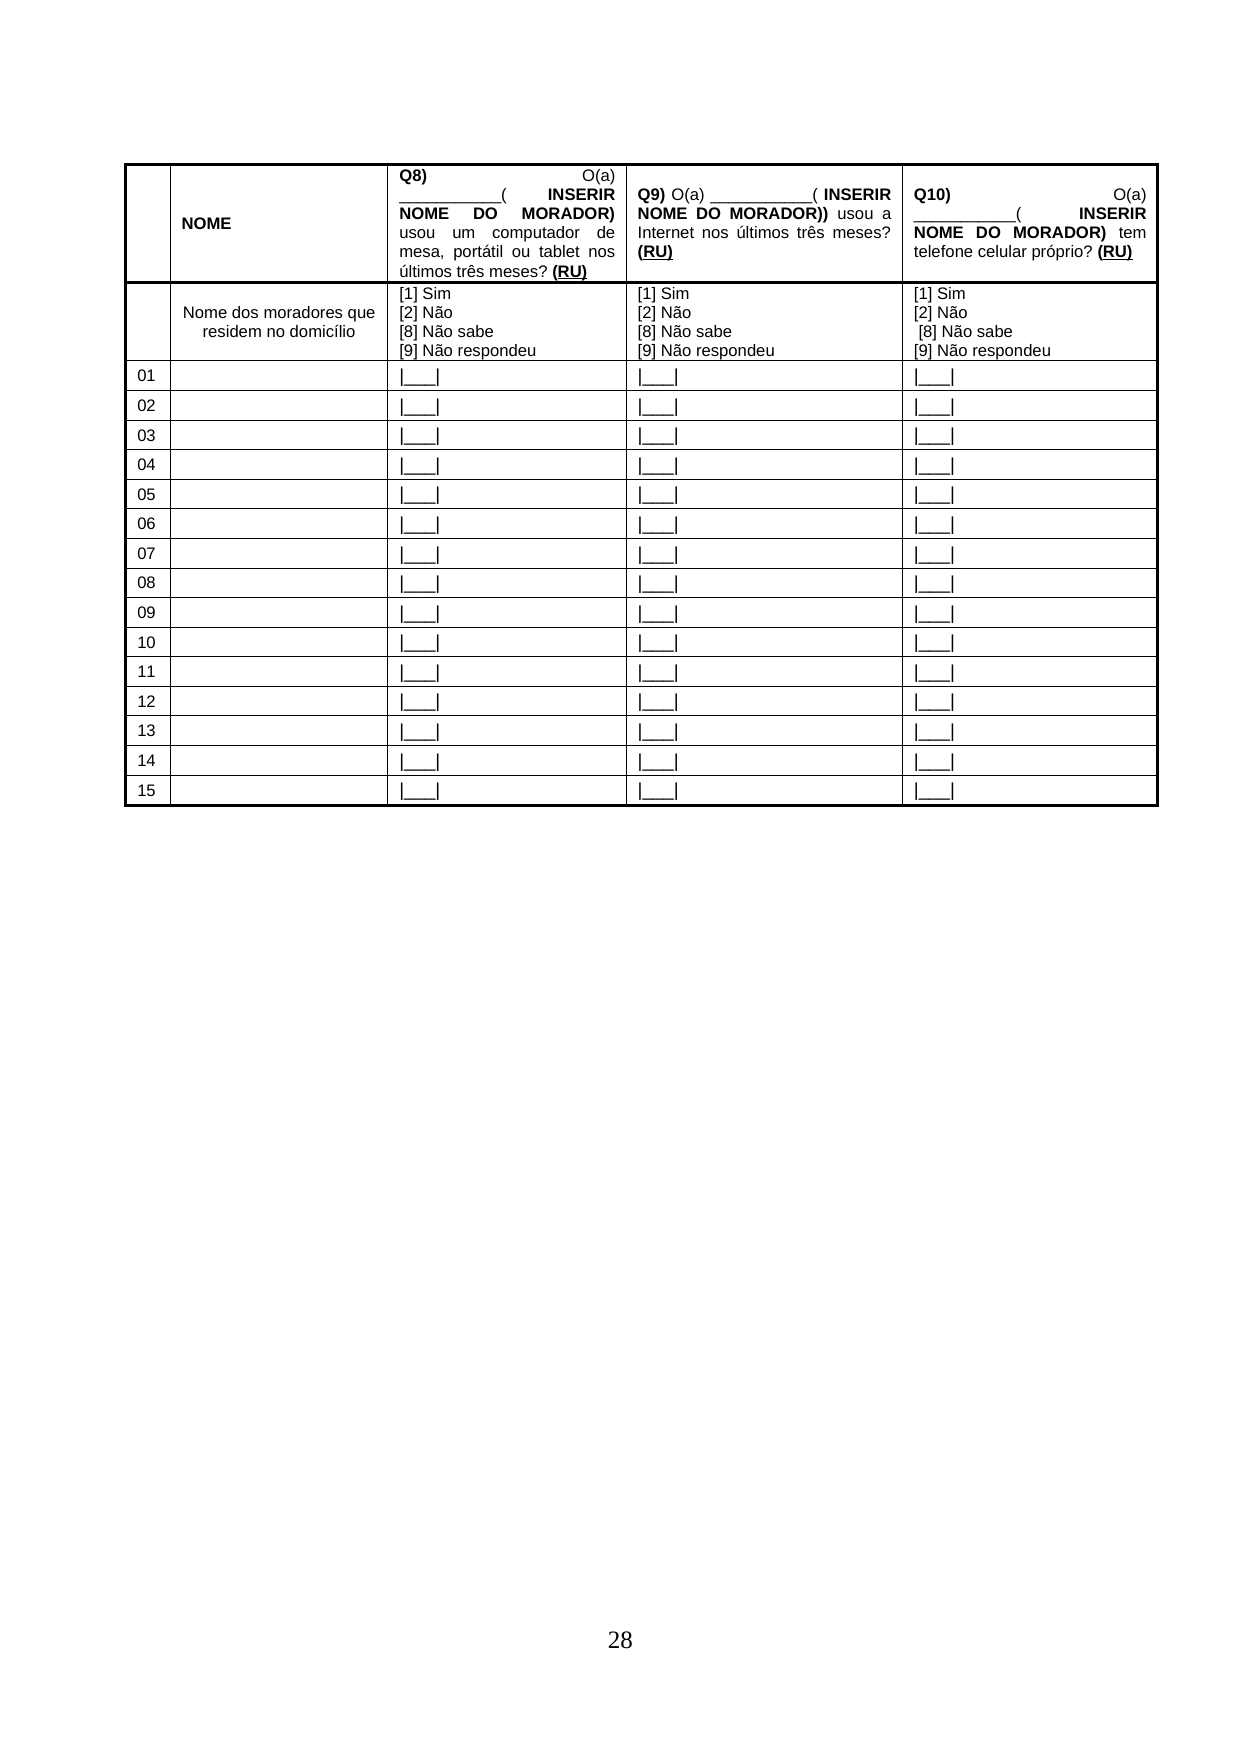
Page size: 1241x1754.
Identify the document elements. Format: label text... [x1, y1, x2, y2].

table_cell [171, 776, 387, 804]
table_cell |___| [627, 569, 902, 597]
table_header NOME [171, 166, 387, 281]
table_cell |___| [627, 361, 902, 390]
table_cell |___| [903, 509, 1156, 538]
table_cell [171, 480, 387, 508]
table_cell |___| [627, 450, 902, 479]
table_cell [171, 598, 387, 627]
table_cell |___| [903, 657, 1156, 686]
table_cell |___| [903, 450, 1156, 479]
table_cell |___| [627, 776, 902, 804]
table_cell |___| [388, 480, 626, 508]
table_cell [171, 509, 387, 538]
table_cell 04 [127, 450, 170, 479]
table_cell |___| [627, 598, 902, 627]
table_cell 12 [127, 687, 170, 715]
table_cell [171, 628, 387, 656]
table_cell [171, 391, 387, 419]
table_cell |___| [903, 361, 1156, 390]
table_cell |___| [903, 776, 1156, 804]
table_cell [1] Sim [2] Não [8] Não sabe [9] Não respondeu [388, 284, 626, 360]
table_cell [127, 284, 170, 360]
table_cell 10 [127, 628, 170, 656]
table_cell [1] Sim [2] Não [8] Não sabe [9] Não respondeu [903, 284, 1156, 360]
table_cell |___| [388, 421, 626, 449]
table_cell [171, 539, 387, 567]
table_cell |___| [388, 450, 626, 479]
table_cell 13 [127, 716, 170, 745]
table_cell |___| [903, 716, 1156, 745]
table_cell |___| [627, 539, 902, 567]
table_cell |___| [903, 628, 1156, 656]
table_header Q10) O(a) ___________( INSERIR NOME DO MORADOR) tem telefone celular próprio? (RU) [903, 166, 1156, 281]
table_cell |___| [388, 361, 626, 390]
table_cell |___| [627, 746, 902, 774]
table_cell [171, 450, 387, 479]
table_cell [171, 421, 387, 449]
table_cell |___| [627, 628, 902, 656]
table_cell |___| [627, 716, 902, 745]
table_cell |___| [388, 628, 626, 656]
table_cell [171, 687, 387, 715]
table_cell |___| [627, 509, 902, 538]
table_cell 08 [127, 569, 170, 597]
table_cell 14 [127, 746, 170, 774]
table_cell |___| [388, 539, 626, 567]
table_cell 11 [127, 657, 170, 686]
table_cell |___| [627, 421, 902, 449]
table_cell [171, 569, 387, 597]
table_cell |___| [903, 569, 1156, 597]
table_cell |___| [903, 391, 1156, 419]
table_cell 01 [127, 361, 170, 390]
table_cell [171, 361, 387, 390]
table_cell |___| [903, 539, 1156, 567]
table_cell |___| [627, 687, 902, 715]
table_cell 05 [127, 480, 170, 508]
table_cell 03 [127, 421, 170, 449]
table_cell |___| [388, 687, 626, 715]
table_cell 09 [127, 598, 170, 627]
table_cell [171, 657, 387, 686]
table_cell |___| [388, 598, 626, 627]
table_cell |___| [388, 569, 626, 597]
table_header Q9) O(a) ___________( INSERIR NOME DO MORADOR)) usou a Internet nos últimos três meses? (RU) [627, 166, 902, 281]
table_cell |___| [627, 657, 902, 686]
table_cell [171, 746, 387, 774]
table_cell 15 [127, 776, 170, 804]
table_cell |___| [388, 657, 626, 686]
table_cell |___| [388, 776, 626, 804]
table_cell |___| [903, 687, 1156, 715]
table_cell Nome dos moradores que residem no domicílio [171, 284, 387, 360]
table_header Q8) O(a) ___________( INSERIR NOME DO MORADOR) usou um computador de mesa, portátil ou tablet nos últimos três meses? (RU) [388, 166, 626, 281]
table_cell 06 [127, 509, 170, 538]
table_cell |___| [903, 598, 1156, 627]
table_cell |___| [627, 480, 902, 508]
table_cell |___| [903, 421, 1156, 449]
table_cell |___| [388, 509, 626, 538]
table_cell |___| [903, 480, 1156, 508]
table_cell [171, 716, 387, 745]
table_header [127, 166, 170, 281]
table_cell |___| [903, 746, 1156, 774]
table_cell |___| [388, 716, 626, 745]
table_cell |___| [627, 391, 902, 419]
table_cell 02 [127, 391, 170, 419]
table_cell |___| [388, 391, 626, 419]
table_cell |___| [388, 746, 626, 774]
table_cell [1] Sim [2] Não [8] Não sabe [9] Não respondeu [627, 284, 902, 360]
table_cell 07 [127, 539, 170, 567]
